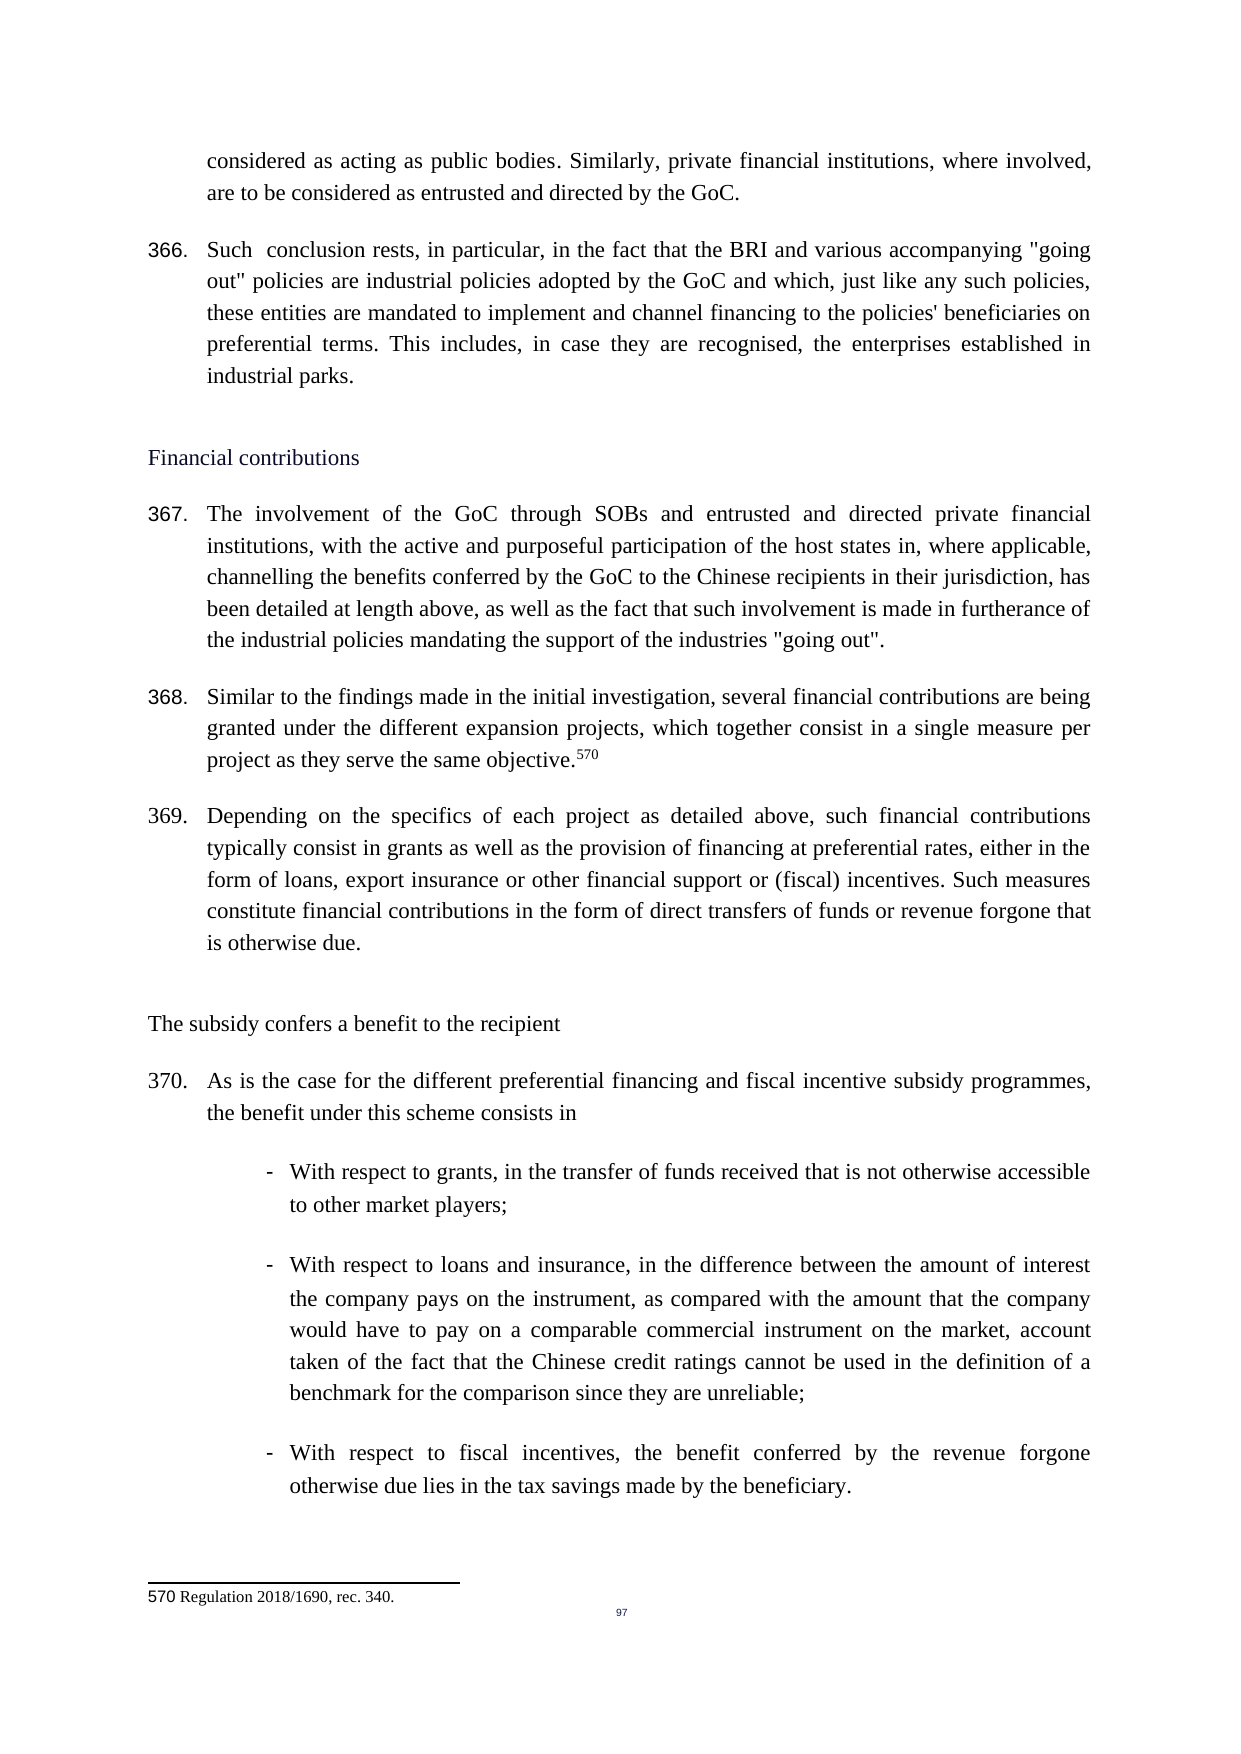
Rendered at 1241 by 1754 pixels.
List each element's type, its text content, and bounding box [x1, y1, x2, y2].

list With respect to fiscal incentives, the benefit conferred by the revenue forgone otherwise due lies in the tax savings made by the beneficiary. [266, 1436, 1093, 1499]
list considered as acting as public bodies. Similarly, private financial institutions, where involved, are to be considered as entrusted and directed by the GoC. [148, 148, 1093, 206]
list Such conclusion rests, in particular, in the fact that the BRI and various accompanying "going out" policies are industrial policies adopted by the GoC and which, just like any such policies, these entities are mandated to implement and channel financing to the policies' beneficiaries on preferential terms. This includes, in case they are recognised, the enterprises established in industrial parks. [148, 236, 1093, 388]
list The involvement of the GoC through SOBs and entrusted and directed private financial institutions, with the active and purposeful participation of the host states in, where applicable, channelling the benefits conferred by the GoC to the Chinese recipients in their jurisdiction, has been detailed at length above, as well as the fact that such involvement is made in furtherance of the industrial policies mandating the support of the industries "going out". [148, 500, 1093, 653]
list As is the case for the different preferential financing and fiscal incentive subsidy programmes, the benefit under this scheme consists in [148, 1067, 1093, 1125]
list With respect to grants, in the transfer of funds received that is not otherwise accessible to other market players; [266, 1155, 1093, 1218]
list With respect to loans and insurance, in the difference between the amount of interest the company pays on the instrument, as compared with the amount that the company would have to pay on a comparable commercial instrument on the market, account taken of the fact that the Chinese credit ratings cannot be used in the definition of a benchmark for the comparison since they are unreliable; [266, 1248, 1093, 1406]
list Similar to the findings made in the initial investigation, several financial contributions are being granted under the different expansion projects, which together consist in a single measure per project as they serve the same objective. [148, 683, 1093, 772]
list Regulation 2018/1690, rec. 340. [148, 1587, 1093, 1606]
list Depending on the specifics of each project as detailed above, such financial contributions typically consist in grants as well as the provision of financing at preferential rates, either in the form of loans, export insurance or other financial support or (fiscal) incentives. Such measures constitute financial contributions in the form of direct transfers of funds or revenue forgone that is otherwise due. [148, 803, 1093, 955]
subtitle The subsidy confers a benefit to the recipient [148, 1010, 1093, 1037]
subtitle Financial contributions [148, 443, 1093, 470]
